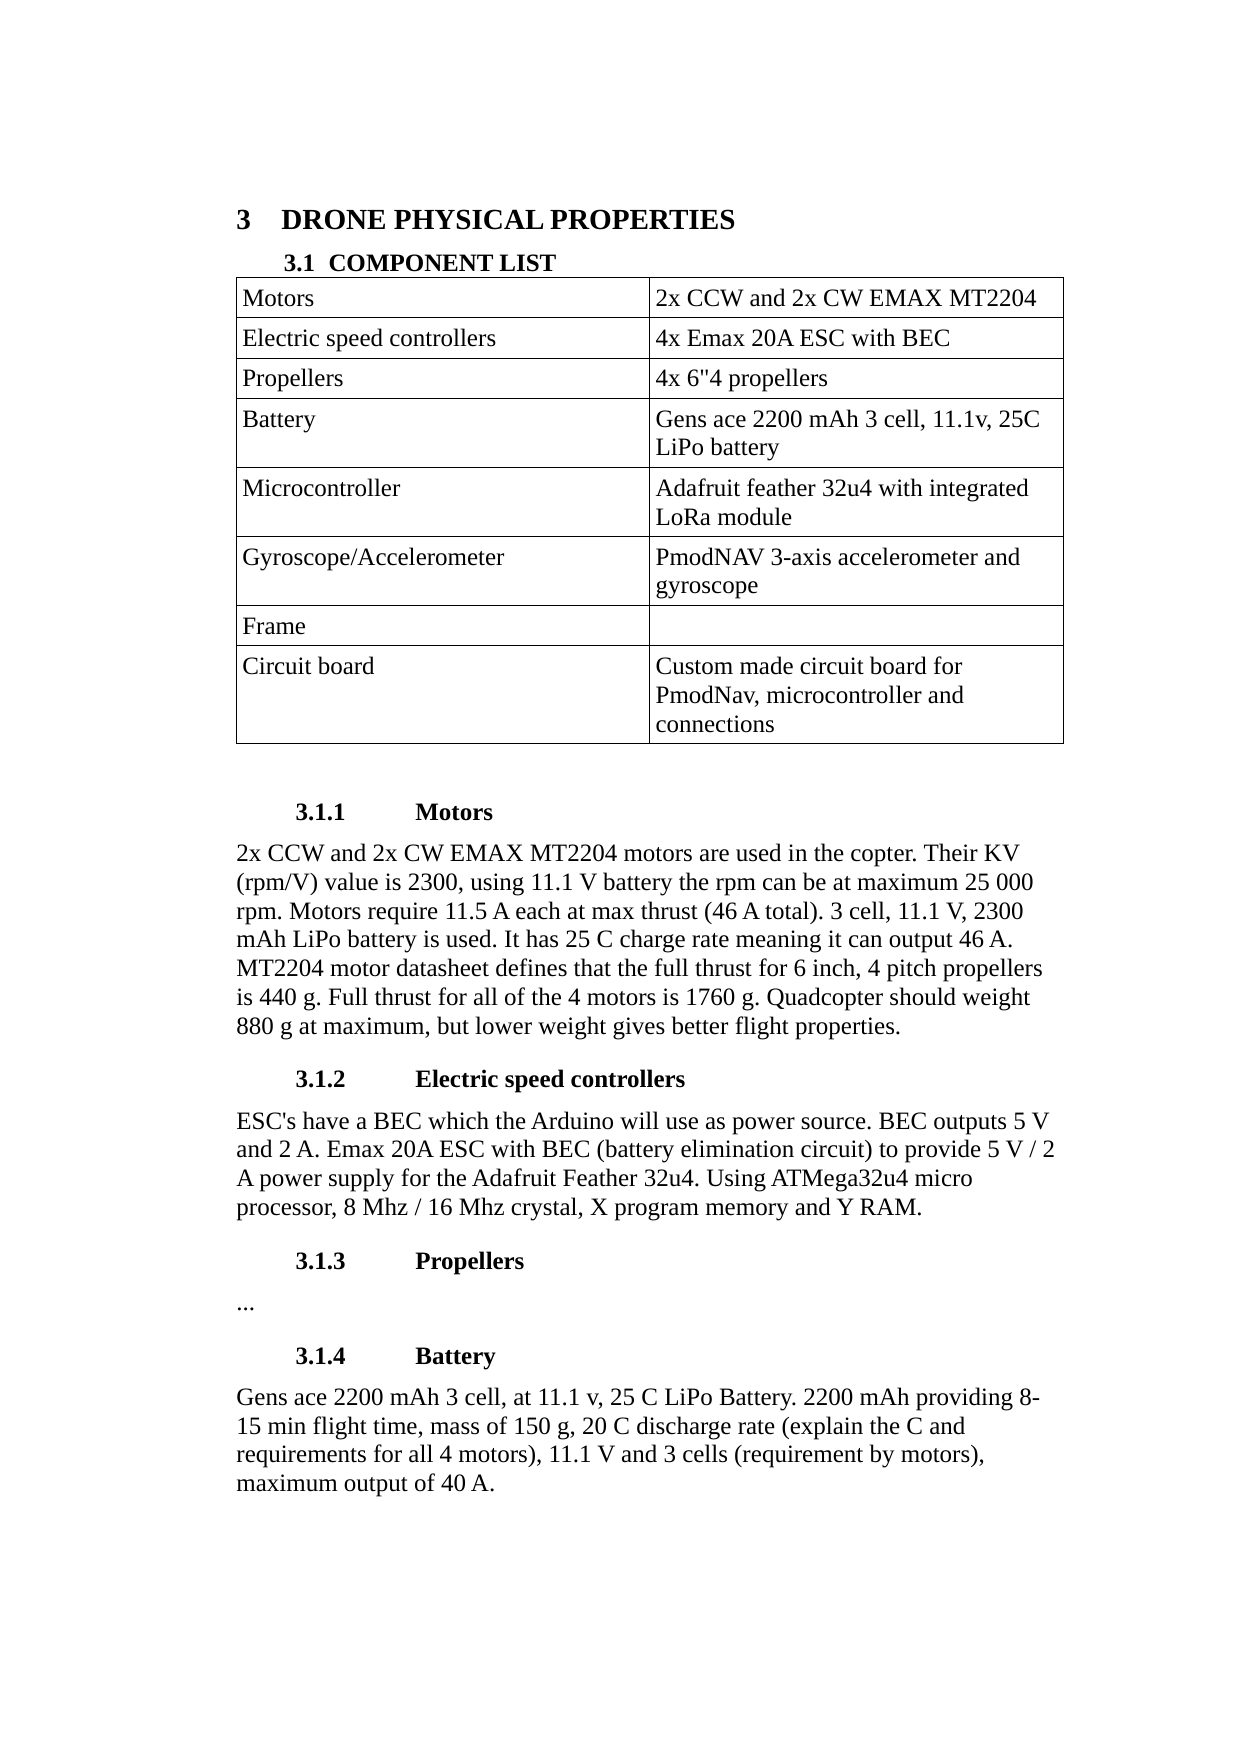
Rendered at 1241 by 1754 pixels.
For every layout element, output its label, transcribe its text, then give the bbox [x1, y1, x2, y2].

table_cell PmodNAV 3-axis accelerometer and gyroscope [650, 537, 1063, 605]
subtitle Component list [283, 248, 1063, 277]
table_cell 4x 6"4 propellers [650, 359, 1063, 398]
subtitle Motors [295, 797, 1063, 826]
table_cell Custom made circuit board for PmodNav, microcontroller and connections [650, 646, 1063, 743]
table_cell Gens ace 2200 mAh 3 cell, 11.1v, 25C LiPo battery [650, 399, 1063, 467]
table_cell Frame [237, 606, 649, 645]
text ESC's have a BEC which the Arduino will use as power source. BEC outputs 5 V and 2 A. Emax 20A ESC with BEC (battery elimination circuit) to provide 5 V / 2 A power supply for the Adafruit Feather 32u4. Using ATMega32u4 micro processor, 8 Mhz / 16 Mhz crystal, X program memory and Y RAM. [236, 1106, 1063, 1221]
table_header Motors [237, 278, 649, 317]
table_cell 4x Emax 20A ESC with BEC [650, 318, 1063, 358]
table_cell Circuit board [237, 646, 649, 743]
table_cell Adafruit feather 32u4 with integrated LoRa module [650, 468, 1063, 536]
subtitle Electric speed controllers [295, 1064, 1063, 1093]
table_cell Propellers [237, 359, 649, 398]
table_cell Gyroscope/Accelerometer [237, 537, 649, 605]
table_cell Microcontroller [237, 468, 649, 536]
text MT2204 motor datasheet defines that the full thrust for 6 inch, 4 pitch propellers is 440 g. Full thrust for all of the 4 motors is 1760 g. Quadcopter should weight 880 g at maximum, but lower weight gives better flight properties. [236, 953, 1063, 1039]
subtitle drone Physical properties [236, 202, 1063, 236]
text 2x CCW and 2x CW EMAX MT2204 motors are used in the copter. Their KV (rpm/V) value is 2300, using 11.1 V battery the rpm can be at maximum 25 000 rpm. Motors require 11.5 A each at max thrust (46 A total). 3 cell, 11.1 V, 2300 mAh LiPo battery is used. It has 25 C charge rate meaning it can output 46 A. [236, 838, 1063, 953]
table_cell [650, 606, 1063, 645]
subtitle Battery [295, 1341, 1063, 1369]
table_cell Electric speed controllers [237, 318, 649, 358]
text ... [236, 1287, 1063, 1316]
table_header 2x CCW and 2x CW EMAX MT2204 [650, 278, 1063, 317]
table_cell Battery [237, 399, 649, 467]
subtitle Propellers [295, 1246, 1063, 1274]
text Gens ace 2200 mAh 3 cell, at 11.1 v, 25 C LiPo Battery. 2200 mAh providing 8-15 min flight time, mass of 150 g, 20 C discharge rate (explain the C and requirements for all 4 motors), 11.1 V and 3 cells (requirement by motors), maximum output of 40 A. [236, 1382, 1063, 1497]
